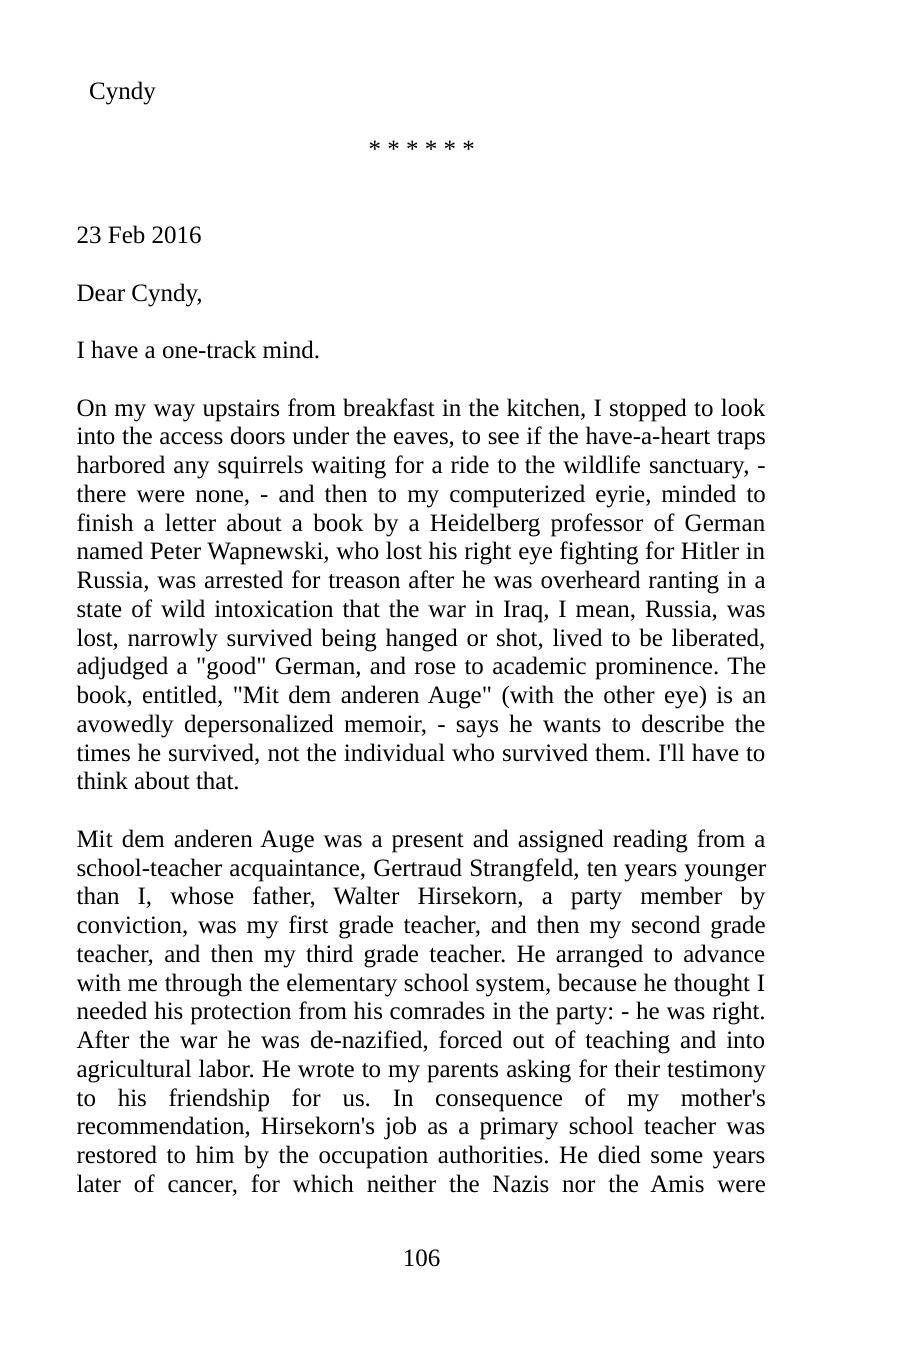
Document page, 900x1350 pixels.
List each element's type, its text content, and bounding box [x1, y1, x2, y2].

text 23 Feb 2016 [76, 220, 766, 249]
text On my way upstairs from breakfast in the kitchen, I stopped to look into the access doors under the eaves, to see if the have-a-heart traps harbored any squirrels waiting for a ride to the wildlife sanctuary, - there were none, - and then to my computerized eyrie, minded to finish a letter about a book by a Heidelberg professor of German named Peter Wapnewski, who lost his right eye fighting for Hitler in Russia, was arrested for treason after he was overheard ranting in a state of wild intoxication that the war in Iraq, I mean, Russia, was lost, narrowly survived being hanged or shot, lived to be liberated, adjudged a "good" German, and rose to academic prominence. The book, entitled, "Mit dem anderen Auge" (with the other eye) is an avowedly depersonalized memoir, - says he wants to describe the times he survived, not the individual who survived them. I'll have to think about that. [76, 393, 766, 795]
text Dear Cyndy, [76, 278, 766, 306]
text * * * * * * [76, 134, 766, 163]
text I have a one-track mind. [76, 335, 766, 364]
text Cyndy [76, 76, 766, 105]
text Mit dem anderen Auge was a present and assigned reading from a school-teacher acquaintance, Gertraud Strangfeld, ten years younger than I, whose father, Walter Hirsekorn, a party member by conviction, was my first grade teacher, and then my second grade teacher, and then my third grade teacher. He arranged to advance with me through the elementary school system, because he thought I needed his protection from his comrades in the party: - he was right. After the war he was de-nazified, forced out of teaching and into agricultural labor. He wrote to my parents asking for their testimony to his friendship for us. In consequence of my mother's recommendation, Hirsekorn's job as a primary school teacher was restored to him by the occupation authorities. He died some years later of cancer, for which neither the Nazis nor the Amis were [76, 824, 766, 1198]
